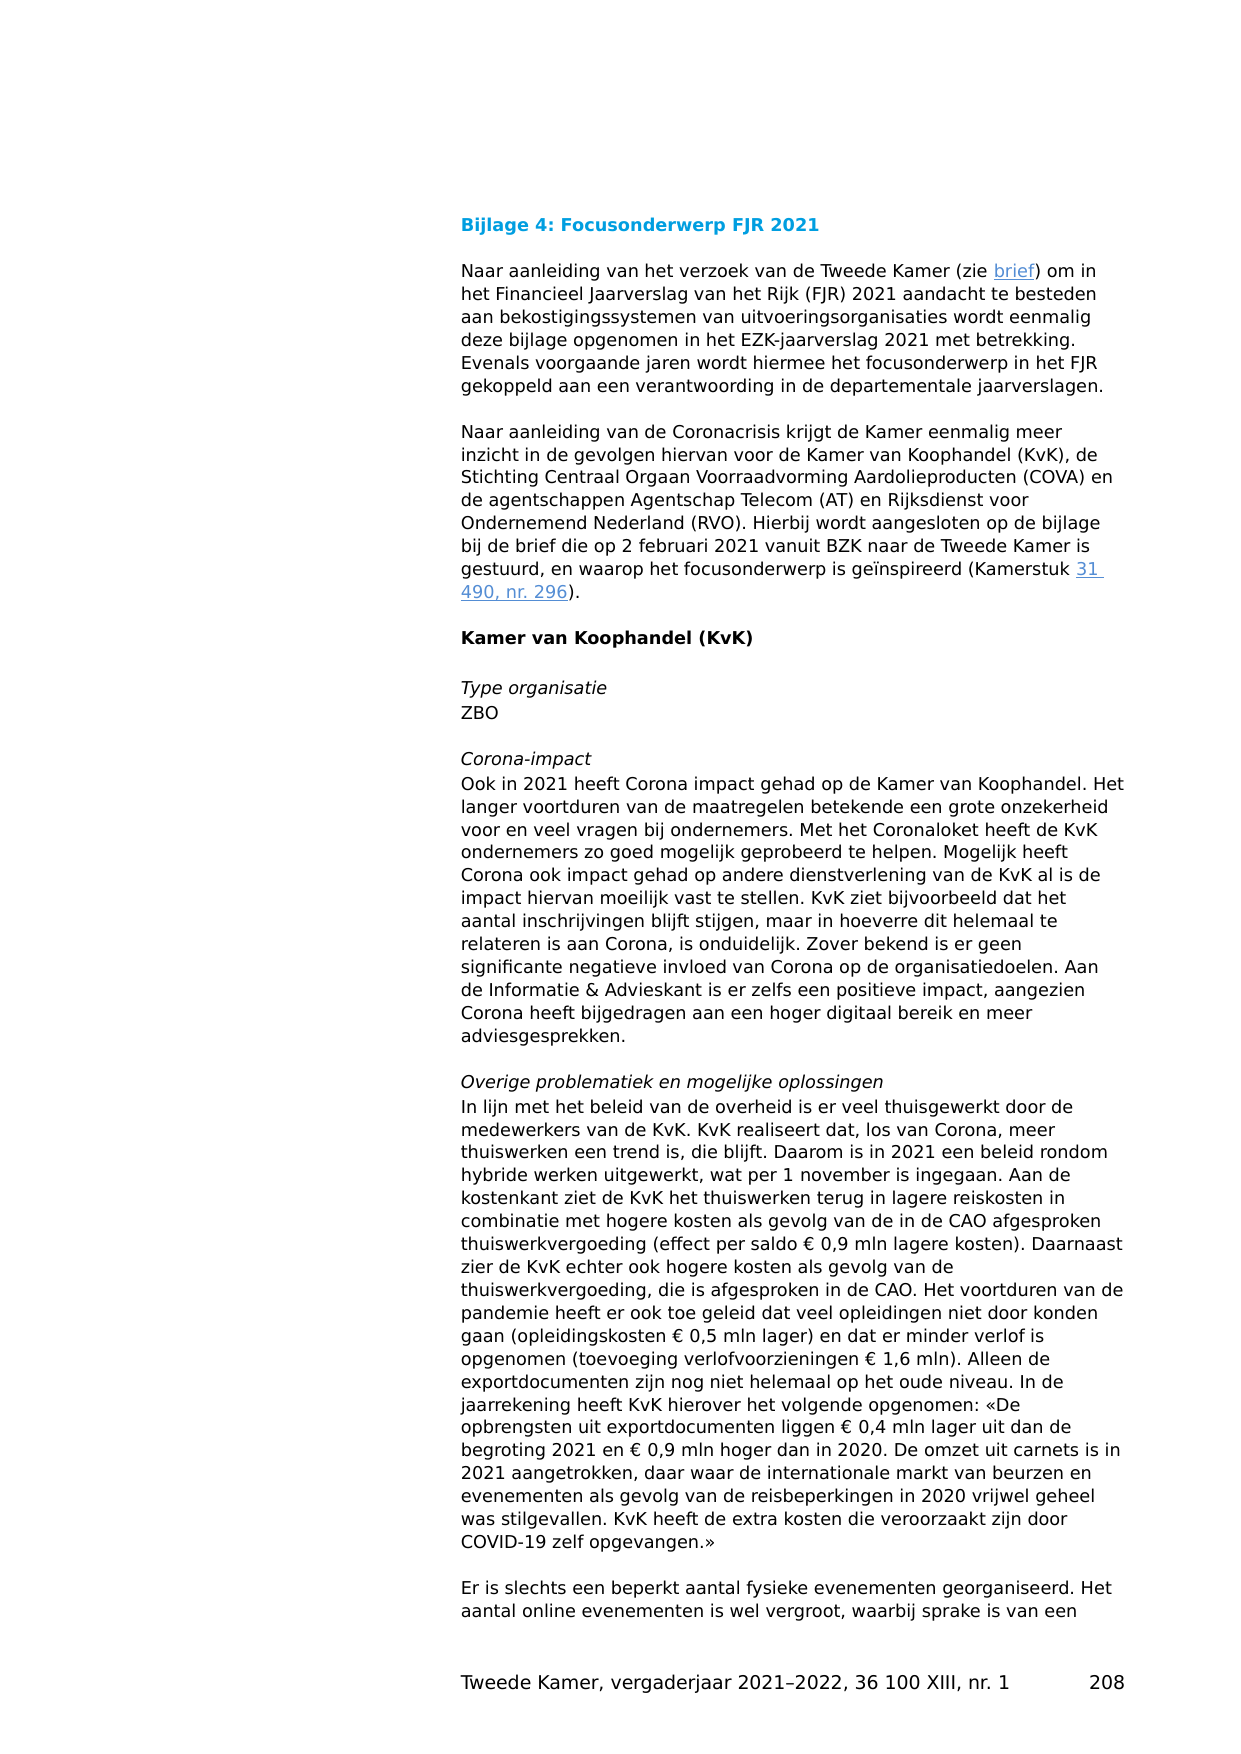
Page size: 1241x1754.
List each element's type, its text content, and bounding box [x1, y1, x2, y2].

text Naar aanleiding van de Coronacrisis krijgt de Kamer eenmalig meer inzicht in de gevolgen hiervan voor de Kamer van Koophandel (KvK), de Stichting Centraal Orgaan Voorraadvorming Aardolieproducten (COVA) en de agentschappen Agentschap Telecom (AT) en Rijksdienst voor Ondernemend Nederland (RVO). Hierbij wordt aangesloten op de bijlage bij de brief die op 2 februari 2021 vanuit BZK naar de Tweede Kamer is gestuurd, en waarop het focusonderwerp is geïnspireerd (Kamerstuk 31 490, nr. 296). [461, 420, 1125, 603]
text Naar aanleiding van het verzoek van de Tweede Kamer (zie brief) om in het Financieel Jaarverslag van het Rijk (FJR) 2021 aandacht te besteden aan bekostigingssystemen van uitvoeringsorganisaties wordt eenmalig deze bijlage opgenomen in het EZK-jaarverslag 2021 met betrekking. Evenals voorgaande jaren wordt hiermee het focusonderwerp in het FJR gekoppeld aan een verantwoording in de departementale jaarverslagen. [461, 259, 1125, 397]
text Overige problematiek en mogelijke oplossingen [461, 1070, 1125, 1093]
text Kamer van Koophandel (KvK) [461, 626, 1125, 649]
text ZBO [461, 701, 1125, 724]
text Corona-impact [461, 747, 1125, 770]
title Bijlage 4: Focusonderwerp FJR 2021 [461, 213, 1125, 236]
text Type organisatie [461, 676, 1125, 699]
text Er is slechts een beperkt aantal fysieke evenementen georganiseerd. Het aantal online evenementen is wel vergroot, waarbij sprake is van een [461, 1576, 1125, 1622]
text In lijn met het beleid van de overheid is er veel thuisgewerkt door de medewerkers van de KvK. KvK realiseert dat, los van Corona, meer thuiswerken een trend is, die blijft. Daarom is in 2021 een beleid rondom hybride werken uitgewerkt, wat per 1 november is ingegaan. Aan de kostenkant ziet de KvK het thuiswerken terug in lagere reiskosten in combinatie met hogere kosten als gevolg van de in de CAO afgesproken thuiswerkvergoeding (effect per saldo € 0,9 mln lagere kosten). Daarnaast zier de KvK echter ook hogere kosten als gevolg van de thuiswerkvergoeding, die is afgesproken in de CAO. Het voortduren van de pandemie heeft er ook toe geleid dat veel opleidingen niet door konden gaan (opleidingskosten € 0,5 mln lager) en dat er minder verlof is opgenomen (toevoeging verlofvoorzieningen € 1,6 mln). Alleen de exportdocumenten zijn nog niet helemaal op het oude niveau. In de jaarrekening heeft KvK hierover het volgende opgenomen: «De opbrengsten uit exportdocumenten liggen € 0,4 mln lager uit dan de begroting 2021 en € 0,9 mln hoger dan in 2020. De omzet uit carnets is in 2021 aangetrokken, daar waar de internationale markt van beurzen en evenementen als gevolg van de reisbeperkingen in 2020 vrijwel geheel was stilgevallen. KvK heeft de extra kosten die veroorzaakt zijn door COVID-19 zelf opgevangen.» [461, 1095, 1125, 1553]
text Ook in 2021 heeft Corona impact gehad op de Kamer van Koophandel. Het langer voortduren van de maatregelen betekende een grote onzekerheid voor en veel vragen bij ondernemers. Met het Coronaloket heeft de KvK ondernemers zo goed mogelijk geprobeerd te helpen. Mogelijk heeft Corona ook impact gehad op andere dienstverlening van de KvK al is de impact hiervan moeilijk vast te stellen. KvK ziet bijvoorbeeld dat het aantal inschrijvingen blijft stijgen, maar in hoeverre dit helemaal te relateren is aan Corona, is onduidelijk. Zover bekend is er geen significante negatieve invloed van Corona op de organisatiedoelen. Aan de Informatie & Advieskant is er zelfs een positieve impact, aangezien Corona heeft bijgedragen aan een hoger digitaal bereik en meer adviesgesprekken. [461, 772, 1125, 1047]
